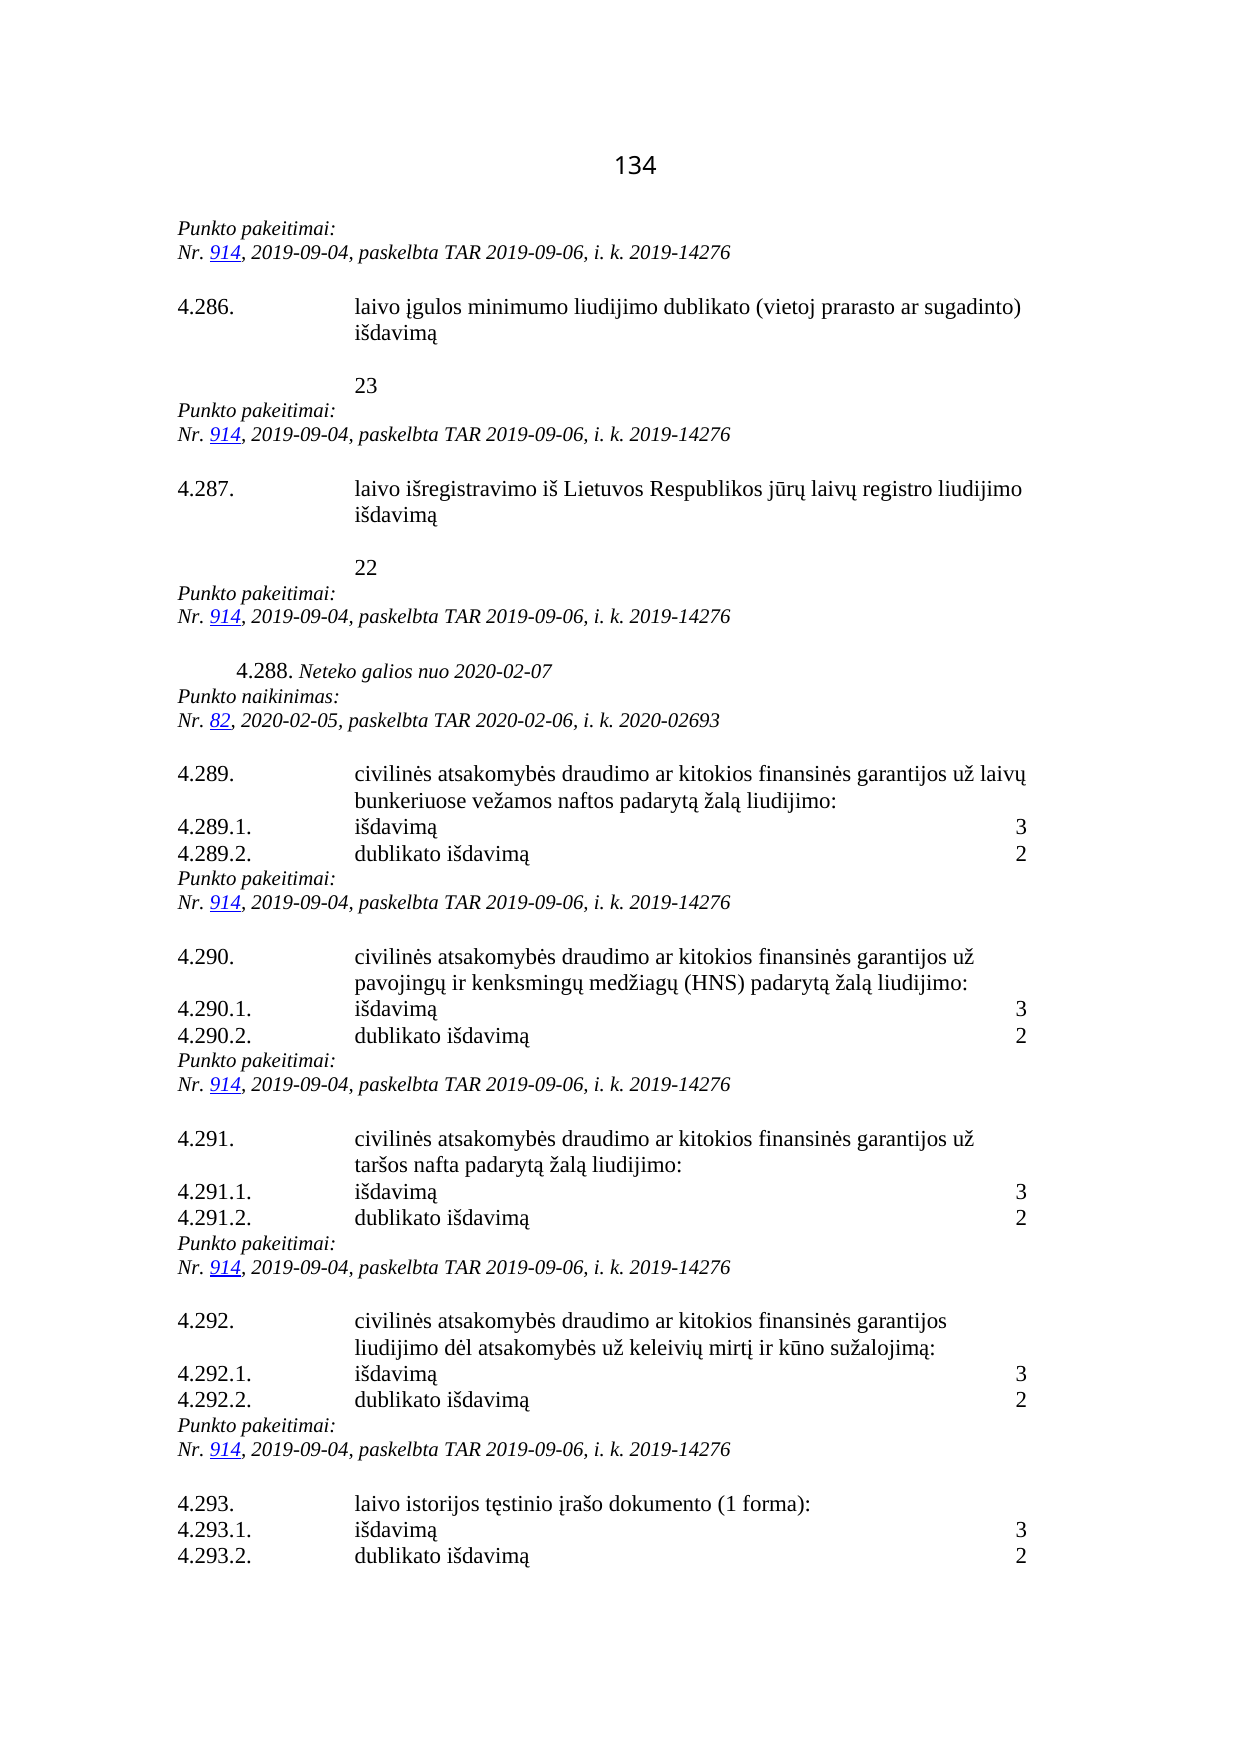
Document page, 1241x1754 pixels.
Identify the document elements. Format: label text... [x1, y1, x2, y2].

text 4.293.2. dublikato išdavimą 2 [177, 1542, 1093, 1569]
text Punkto pakeitimai: [177, 398, 1093, 422]
text Punkto pakeitimai: [177, 1413, 1093, 1437]
text 4.290. civilinės atsakomybės draudimo ar kitokios finansinės garantijos už pavojingų ir kenksmingų medžiagų (HNS) padarytą žalą liudijimo: [177, 943, 1034, 996]
text Nr. 914, 2019-09-04, paskelbta TAR 2019-09-06, i. k. 2019-14276 [177, 890, 1093, 914]
text Nr. 914, 2019-09-04, paskelbta TAR 2019-09-06, i. k. 2019-14276 [177, 422, 1093, 446]
text 4.286. laivo įgulos minimumo liudijimo dublikato (vietoj prarasto ar sugadinto) išdavimą 23 [177, 293, 1034, 398]
text Nr. 82, 2020-02-05, paskelbta TAR 2020-02-06, i. k. 2020-02693 [177, 708, 1093, 732]
text Punkto pakeitimai: [177, 580, 1093, 604]
text 4.293.1. išdavimą 3 [177, 1516, 1093, 1542]
text 4.290.2. dublikato išdavimą 2 [177, 1022, 1034, 1048]
text 4.289.2. dublikato išdavimą 2 [177, 839, 1034, 866]
text 4.289.1. išdavimą 3 [177, 813, 1034, 839]
text 4.289. civilinės atsakomybės draudimo ar kitokios finansinės garantijos už laivų bunkeriuose vežamos naftos padarytą žalą liudijimo: [177, 761, 1034, 813]
text Punkto naikinimas: [177, 684, 1093, 708]
text Nr. 914, 2019-09-04, paskelbta TAR 2019-09-06, i. k. 2019-14276 [177, 1437, 1093, 1461]
text 4.291.2. dublikato išdavimą 2 [177, 1204, 1034, 1231]
text 4.291. civilinės atsakomybės draudimo ar kitokios finansinės garantijos už taršos nafta padarytą žalą liudijimo: [177, 1125, 1034, 1178]
text 4.292.1. išdavimą 3 [177, 1360, 1034, 1386]
text 4.287. laivo išregistravimo iš Lietuvos Respublikos jūrų laivų registro liudijimo išdavimą 22 [177, 475, 1034, 580]
text 4.293. laivo istorijos tęstinio įrašo dokumento (1 forma): [177, 1490, 1093, 1516]
text 4.290.1. išdavimą 3 [177, 996, 1034, 1022]
text Nr. 914, 2019-09-04, paskelbta TAR 2019-09-06, i. k. 2019-14276 [177, 1254, 1093, 1279]
text 4.291.1. išdavimą 3 [177, 1178, 1034, 1204]
text Punkto pakeitimai: [177, 1048, 1093, 1072]
text 4.288. Neteko galios nuo 2020-02-07 [177, 657, 1093, 684]
text 4.292.2. dublikato išdavimą 2 [177, 1386, 1034, 1413]
text Nr. 914, 2019-09-04, paskelbta TAR 2019-09-06, i. k. 2019-14276 [177, 1072, 1093, 1096]
text Punkto pakeitimai: [177, 216, 1093, 240]
text Nr. 914, 2019-09-04, paskelbta TAR 2019-09-06, i. k. 2019-14276 [177, 604, 1093, 628]
text Punkto pakeitimai: [177, 1231, 1093, 1254]
text Nr. 914, 2019-09-04, paskelbta TAR 2019-09-06, i. k. 2019-14276 [177, 240, 1093, 264]
text Punkto pakeitimai: [177, 866, 1093, 890]
text 4.292. civilinės atsakomybės draudimo ar kitokios finansinės garantijos liudijimo dėl atsakomybės už keleivių mirtį ir kūno sužalojimą: [177, 1307, 1034, 1360]
